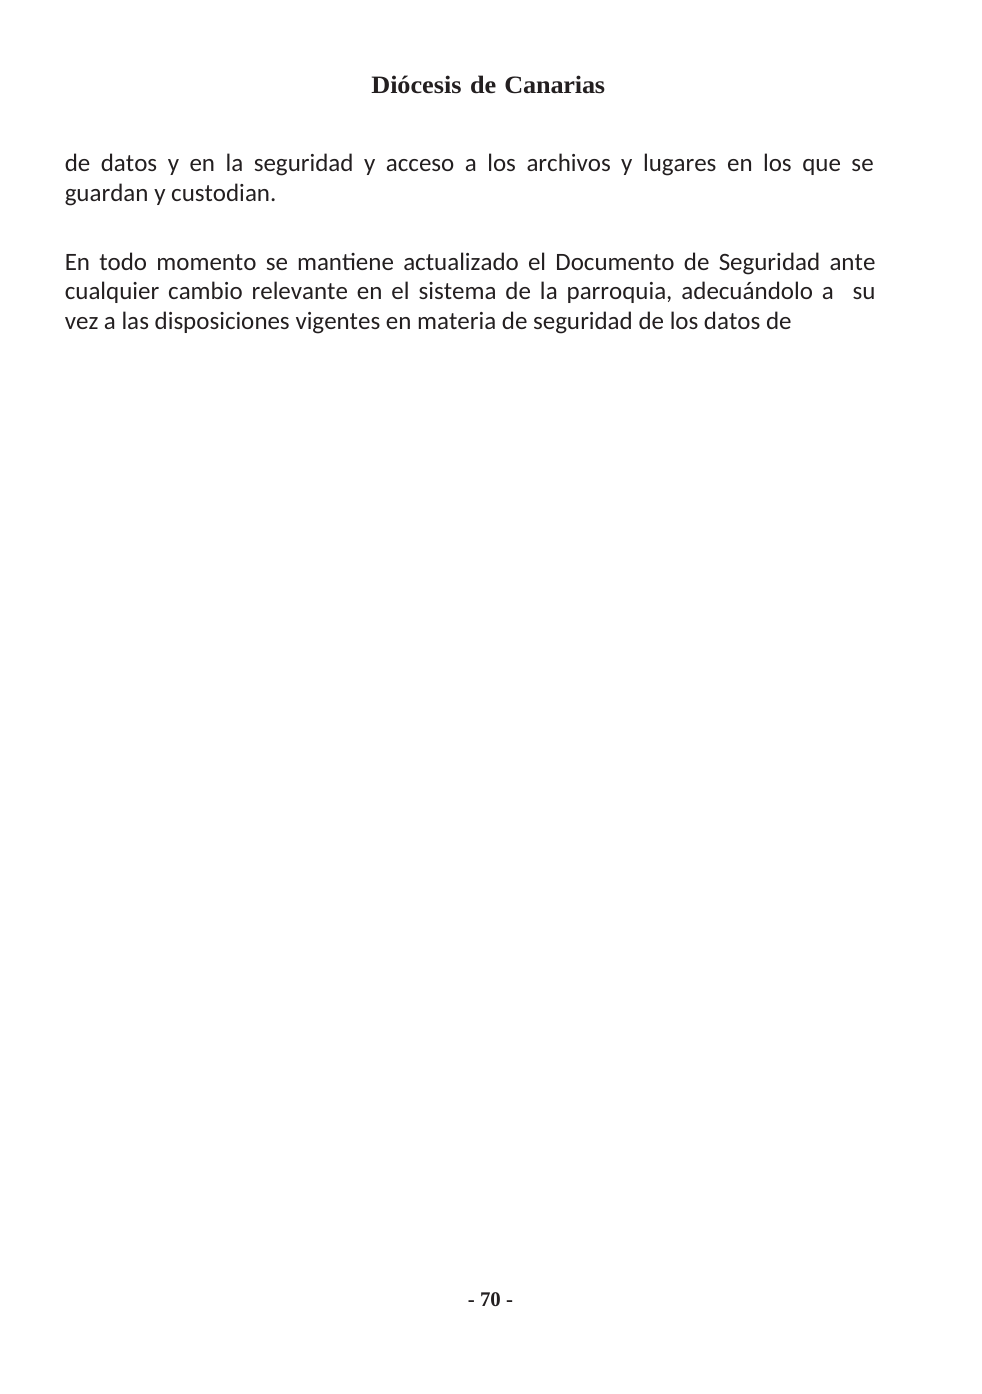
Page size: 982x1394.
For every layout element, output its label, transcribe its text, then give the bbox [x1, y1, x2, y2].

text En todo momento se mantiene actualizado el Documento de Seguridad ante cualquier cambio relevante en el sistema de la parroquia, adecuándolo a su vez a las disposiciones vigentes en materia de seguridad de los datos de [64, 246, 875, 335]
text de datos y en la seguridad y acceso a los archivos y lugares en los que se guardan y custodian. [64, 148, 875, 207]
